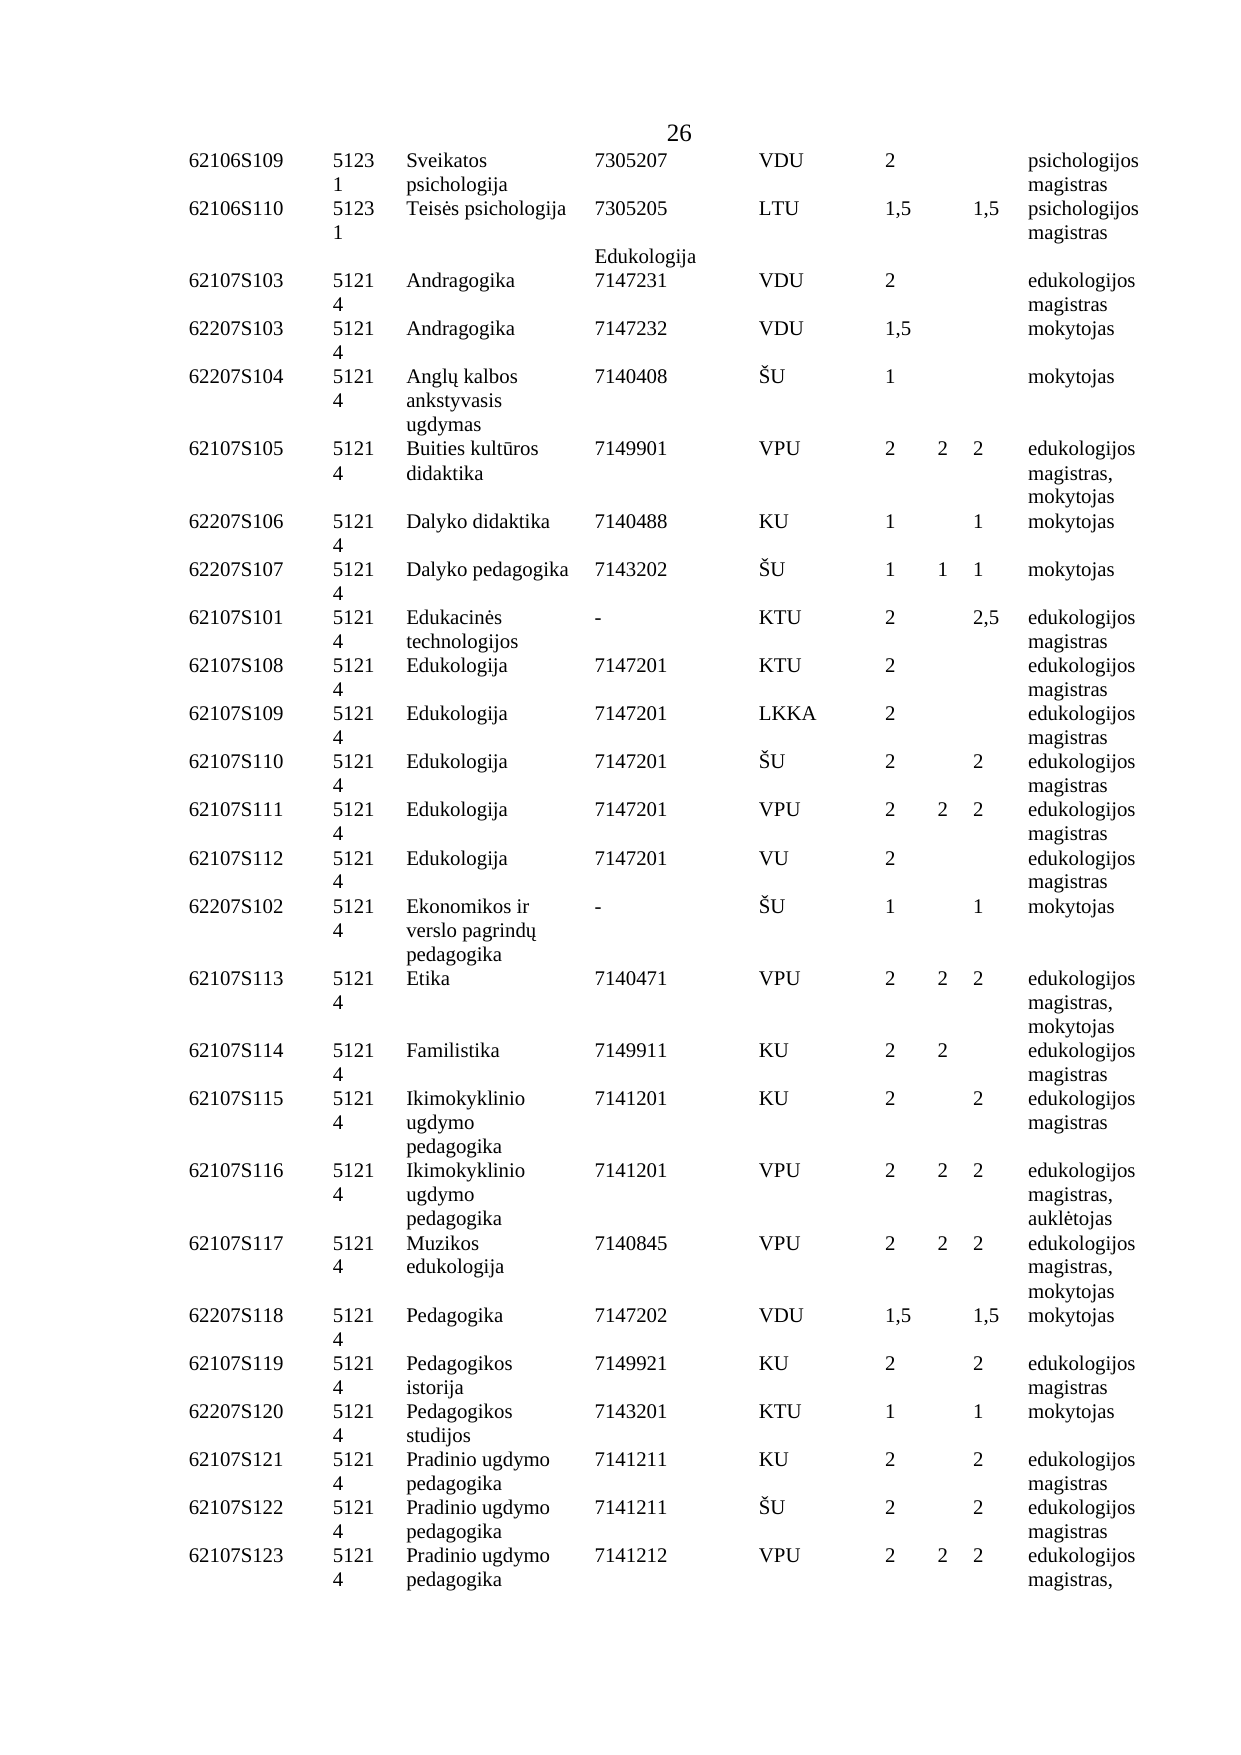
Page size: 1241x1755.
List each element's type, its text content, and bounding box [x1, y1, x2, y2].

table_cell 7141211 [583, 1447, 747, 1495]
table_cell 2 [926, 1158, 962, 1230]
table_cell 7141212 [583, 1543, 747, 1591]
table_cell Edukologija [395, 701, 583, 749]
table_cell Teisės psichologija [395, 196, 583, 244]
table_cell 62107S112 [177, 845, 321, 893]
table_cell 1 [962, 557, 1017, 605]
table_cell 51214 [321, 894, 395, 966]
table_cell ŠU [748, 749, 874, 797]
table_cell 51214 [321, 364, 395, 436]
table_cell 2 [962, 1447, 1017, 1495]
table_cell [962, 364, 1017, 436]
table_cell 1 [874, 557, 926, 605]
table_cell 51214 [321, 1447, 395, 1495]
table_cell - [583, 605, 747, 653]
table_cell 51231 [321, 196, 395, 244]
table_cell Anglų kalbos ankstyvasis ugdymas [395, 364, 583, 436]
table_cell 62107S111 [177, 797, 321, 845]
table_cell ŠU [748, 557, 874, 605]
table_cell 51214 [321, 605, 395, 653]
table_cell 51214 [321, 436, 395, 508]
table_cell [926, 1495, 962, 1543]
table_cell Edukologija [395, 797, 583, 845]
table_cell edukologijos magistras [1017, 1038, 1181, 1086]
table_cell edukologijos magistras, [1017, 1543, 1181, 1591]
table_cell VPU [748, 966, 874, 1038]
table_cell 7149911 [583, 1038, 747, 1086]
table_cell KU [748, 1038, 874, 1086]
table_cell Edukologija [583, 244, 747, 268]
table_cell [395, 244, 583, 268]
table_cell 7147201 [583, 749, 747, 797]
table_cell 7141201 [583, 1086, 747, 1158]
table_cell 1 [874, 894, 926, 966]
table_cell 7140845 [583, 1230, 747, 1303]
table_cell 2 [962, 1158, 1017, 1230]
table_cell - [583, 894, 747, 966]
table_cell [926, 653, 962, 701]
table_cell 7305205 [583, 196, 747, 244]
table_cell edukologijos magistras [1017, 845, 1181, 893]
table_cell 51214 [321, 1543, 395, 1591]
table_cell KTU [748, 605, 874, 653]
table_cell 62107S109 [177, 701, 321, 749]
table_cell [926, 148, 962, 196]
table_cell Pradinio ugdymo pedagogika [395, 1543, 583, 1591]
table_cell 1 [962, 1399, 1017, 1447]
table_cell 2 [874, 845, 926, 893]
table_cell edukologijos magistras [1017, 268, 1181, 316]
table_cell 51214 [321, 557, 395, 605]
table_cell edukologijos magistras [1017, 797, 1181, 845]
table_cell Edukologija [395, 845, 583, 893]
table_cell [962, 701, 1017, 749]
table_cell 2 [874, 966, 926, 1038]
table_cell 7147202 [583, 1303, 747, 1351]
table_cell mokytojas [1017, 509, 1181, 557]
table_cell 51214 [321, 701, 395, 749]
table_cell 62107S108 [177, 653, 321, 701]
table_cell 51214 [321, 966, 395, 1038]
table_cell 2 [874, 1543, 926, 1591]
table_cell Etika [395, 966, 583, 1038]
table_cell 62107S121 [177, 1447, 321, 1495]
table_cell 62107S117 [177, 1230, 321, 1303]
table_cell edukologijos magistras, auklėtojas [1017, 1158, 1181, 1230]
table_cell edukologijos magistras [1017, 1495, 1181, 1543]
table_cell [962, 316, 1017, 364]
table_cell 2 [926, 1230, 962, 1303]
table_cell edukologijos magistras [1017, 653, 1181, 701]
table_cell [962, 244, 1017, 268]
table_cell 1,5 [874, 196, 926, 244]
table_cell 2 [874, 268, 926, 316]
table_cell mokytojas [1017, 557, 1181, 605]
table_cell 62107S113 [177, 966, 321, 1038]
table_cell KU [748, 1086, 874, 1158]
table_cell 7147232 [583, 316, 747, 364]
table_cell 2 [962, 966, 1017, 1038]
table_cell Andragogika [395, 268, 583, 316]
table_cell 51214 [321, 797, 395, 845]
table_cell [926, 1351, 962, 1399]
table_cell 2 [962, 436, 1017, 508]
table_cell [962, 845, 1017, 893]
table_cell edukologijos magistras [1017, 605, 1181, 653]
table_cell 2 [874, 653, 926, 701]
table_cell 2 [874, 1158, 926, 1230]
table_cell 2 [874, 1086, 926, 1158]
table_cell VU [748, 845, 874, 893]
table_cell 7147201 [583, 845, 747, 893]
table_cell 62107S122 [177, 1495, 321, 1543]
table_cell 62107S110 [177, 749, 321, 797]
table_cell VPU [748, 1230, 874, 1303]
table_cell 51214 [321, 1038, 395, 1086]
table_cell KU [748, 509, 874, 557]
table_cell Ekonomikos ir verslo pagrindų pedagogika [395, 894, 583, 966]
table_cell mokytojas [1017, 894, 1181, 966]
table_cell 51214 [321, 1303, 395, 1351]
table_cell edukologijos magistras [1017, 701, 1181, 749]
table_cell 62107S105 [177, 436, 321, 508]
table_cell 2 [874, 605, 926, 653]
table_cell 7149901 [583, 436, 747, 508]
table_cell 7140471 [583, 966, 747, 1038]
table_cell 7147201 [583, 701, 747, 749]
table_cell Pedagogikos istorija [395, 1351, 583, 1399]
table_cell 62207S104 [177, 364, 321, 436]
table_cell [926, 316, 962, 364]
table_cell [962, 1038, 1017, 1086]
table_cell [926, 1303, 962, 1351]
table_cell Edukologija [395, 749, 583, 797]
table_cell [321, 244, 395, 268]
table_cell ŠU [748, 364, 874, 436]
table_cell mokytojas [1017, 1303, 1181, 1351]
table_cell 51214 [321, 316, 395, 364]
table_cell edukologijos magistras [1017, 749, 1181, 797]
table_cell [926, 364, 962, 436]
table_cell [177, 244, 321, 268]
table_cell 51214 [321, 509, 395, 557]
table_cell 2 [926, 797, 962, 845]
table_cell edukologijos magistras [1017, 1351, 1181, 1399]
table_cell [926, 509, 962, 557]
table_cell 1 [874, 509, 926, 557]
table_cell 7140488 [583, 509, 747, 557]
table_cell 2 [874, 1495, 926, 1543]
table_cell 51214 [321, 268, 395, 316]
table_cell [926, 196, 962, 244]
table_cell edukologijos magistras [1017, 1447, 1181, 1495]
table_cell [962, 268, 1017, 316]
table_cell 62107S103 [177, 268, 321, 316]
table_cell 62207S103 [177, 316, 321, 364]
table_cell 2 [926, 1543, 962, 1591]
table_cell [926, 894, 962, 966]
table_cell 62106S109 [177, 148, 321, 196]
table_cell 1 [874, 364, 926, 436]
table_cell 2 [962, 1543, 1017, 1591]
table_cell 7147201 [583, 797, 747, 845]
table_cell Ikimokyklinio ugdymo pedagogika [395, 1158, 583, 1230]
table_cell [748, 244, 874, 268]
table_cell [926, 1399, 962, 1447]
table_cell Pedagogikos studijos [395, 1399, 583, 1447]
table_cell KTU [748, 653, 874, 701]
table_cell 2 [962, 1351, 1017, 1399]
table_cell 7141211 [583, 1495, 747, 1543]
table_cell [926, 1086, 962, 1158]
table_cell 51214 [321, 1086, 395, 1158]
table_cell 2 [962, 797, 1017, 845]
table_cell Buities kultūros didaktika [395, 436, 583, 508]
table_cell 2 [926, 966, 962, 1038]
table_cell edukologijos magistras, mokytojas [1017, 1230, 1181, 1303]
table_cell 7149921 [583, 1351, 747, 1399]
table_cell Pedagogika [395, 1303, 583, 1351]
table_cell 1,5 [962, 1303, 1017, 1351]
table_cell Muzikos edukologija [395, 1230, 583, 1303]
table_cell 1 [962, 894, 1017, 966]
table_cell 51214 [321, 1230, 395, 1303]
table_cell ŠU [748, 1495, 874, 1543]
table_cell VDU [748, 268, 874, 316]
table_cell 51214 [321, 1351, 395, 1399]
table_cell 7305207 [583, 148, 747, 196]
table_cell [926, 244, 962, 268]
table_cell 2,5 [962, 605, 1017, 653]
table_cell 2 [874, 148, 926, 196]
table_cell 62107S101 [177, 605, 321, 653]
table_cell 62207S106 [177, 509, 321, 557]
table_cell 2 [874, 749, 926, 797]
table_cell [926, 605, 962, 653]
table_cell 2 [874, 436, 926, 508]
table_cell 2 [874, 701, 926, 749]
table_cell mokytojas [1017, 364, 1181, 436]
table_cell ŠU [748, 894, 874, 966]
table_cell [962, 653, 1017, 701]
table_cell 51214 [321, 1399, 395, 1447]
table_cell VPU [748, 1158, 874, 1230]
table_cell VDU [748, 1303, 874, 1351]
table_cell 2 [962, 1086, 1017, 1158]
table_cell KU [748, 1447, 874, 1495]
table_cell VPU [748, 436, 874, 508]
table_cell 2 [962, 749, 1017, 797]
table_cell Pradinio ugdymo pedagogika [395, 1447, 583, 1495]
table_cell 62207S102 [177, 894, 321, 966]
table_cell mokytojas [1017, 316, 1181, 364]
table_cell LKKA [748, 701, 874, 749]
table_cell KU [748, 1351, 874, 1399]
table_cell Ikimokyklinio ugdymo pedagogika [395, 1086, 583, 1158]
table_cell 2 [874, 797, 926, 845]
table_cell 62107S116 [177, 1158, 321, 1230]
table_cell 2 [962, 1230, 1017, 1303]
table_cell 62107S119 [177, 1351, 321, 1399]
table_cell 51214 [321, 653, 395, 701]
table_cell VDU [748, 316, 874, 364]
table_cell Dalyko didaktika [395, 509, 583, 557]
table_cell mokytojas [1017, 1399, 1181, 1447]
table_cell 2 [874, 1038, 926, 1086]
table_cell Edukologija [395, 653, 583, 701]
table_cell 7143202 [583, 557, 747, 605]
table_cell 1 [874, 1399, 926, 1447]
table_cell VDU [748, 148, 874, 196]
table_cell VPU [748, 797, 874, 845]
table_cell 7140408 [583, 364, 747, 436]
table_cell 62107S115 [177, 1086, 321, 1158]
table_cell psichologijos magistras [1017, 148, 1181, 196]
table_cell edukologijos magistras, mokytojas [1017, 436, 1181, 508]
table_cell 1,5 [874, 1303, 926, 1351]
table_cell Dalyko pedagogika [395, 557, 583, 605]
table_cell 1,5 [962, 196, 1017, 244]
table_cell KTU [748, 1399, 874, 1447]
table_cell [926, 701, 962, 749]
table_cell 1 [962, 509, 1017, 557]
table_cell 62207S118 [177, 1303, 321, 1351]
table_cell Familistika [395, 1038, 583, 1086]
table_cell Edukacinės technologijos [395, 605, 583, 653]
table_cell 62207S107 [177, 557, 321, 605]
table_cell 51214 [321, 749, 395, 797]
table_cell [926, 1447, 962, 1495]
table_cell 2 [874, 1351, 926, 1399]
table_cell 2 [874, 1447, 926, 1495]
table_cell edukologijos magistras [1017, 1086, 1181, 1158]
table_cell [874, 244, 926, 268]
table_cell 2 [874, 1230, 926, 1303]
table_cell Pradinio ugdymo pedagogika [395, 1495, 583, 1543]
table_cell 7141201 [583, 1158, 747, 1230]
table_cell 51214 [321, 1495, 395, 1543]
table_cell 51231 [321, 148, 395, 196]
table_cell 62107S123 [177, 1543, 321, 1591]
table_cell edukologijos magistras, mokytojas [1017, 966, 1181, 1038]
table_cell 62207S120 [177, 1399, 321, 1447]
table_cell Sveikatos psichologija [395, 148, 583, 196]
table_cell 1,5 [874, 316, 926, 364]
table_cell psichologijos magistras [1017, 196, 1181, 244]
table_cell 51214 [321, 1158, 395, 1230]
table_cell 7147201 [583, 653, 747, 701]
table_cell 62106S110 [177, 196, 321, 244]
table_cell [926, 845, 962, 893]
table_cell Andragogika [395, 316, 583, 364]
table_cell 51214 [321, 845, 395, 893]
table_cell [962, 148, 1017, 196]
table_cell 2 [926, 1038, 962, 1086]
table_cell [926, 268, 962, 316]
table_cell 2 [962, 1495, 1017, 1543]
table_cell [1017, 244, 1181, 268]
table_cell 2 [926, 436, 962, 508]
table_cell VPU [748, 1543, 874, 1591]
table_cell 7147231 [583, 268, 747, 316]
table_cell [926, 749, 962, 797]
table_cell 7143201 [583, 1399, 747, 1447]
table_cell 62107S114 [177, 1038, 321, 1086]
table_cell 1 [926, 557, 962, 605]
table_cell LTU [748, 196, 874, 244]
